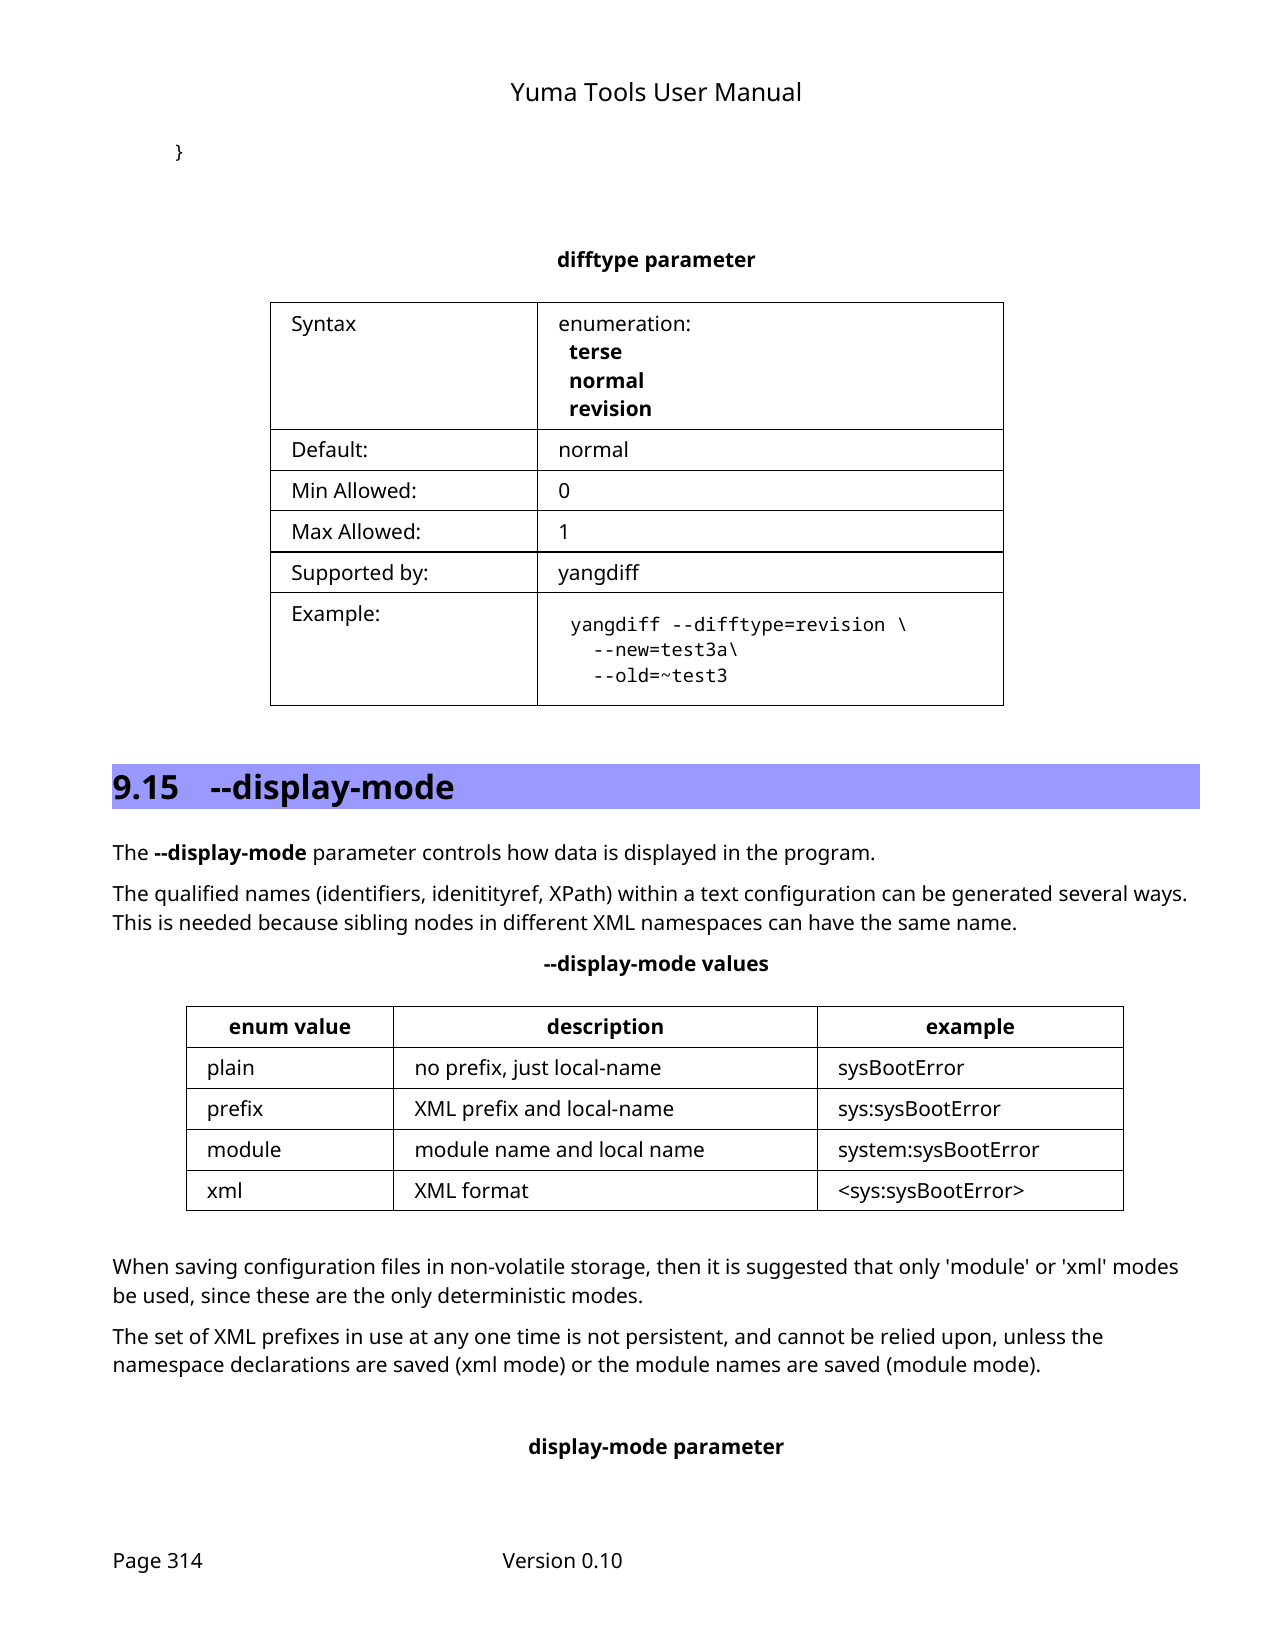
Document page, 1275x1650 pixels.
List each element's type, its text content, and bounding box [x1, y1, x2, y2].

table_header enum value [187, 1007, 393, 1047]
table_cell system:sysBootError [818, 1130, 1123, 1169]
text The --display-mode parameter controls how data is displayed in the program. [112, 838, 1200, 867]
subtitle --display-mode values [127, 949, 1185, 977]
subtitle display-mode parameter [127, 1432, 1185, 1461]
table_header Syntax [271, 303, 537, 428]
text The qualified names (identifiers, idenitityref, XPath) within a text configuration can be generated several ways. This is needed because sibling nodes in different XML namespaces can have the same name. [112, 879, 1200, 936]
subtitle difftype parameter [127, 245, 1185, 274]
text When saving configuration files in non-volatile storage, then it is suggested that only 'module' or 'xml' modes be used, since these are the only deterministic modes. [112, 1252, 1200, 1309]
subtitle --display-mode [112, 764, 1200, 809]
table_cell 1 [538, 511, 1003, 551]
table_cell Example: [271, 593, 537, 705]
table_cell sysBootError [818, 1048, 1123, 1088]
table_cell Supported by: [271, 553, 537, 592]
table_cell normal [538, 430, 1003, 469]
table_cell 0 [538, 471, 1003, 510]
table_cell plain [187, 1048, 393, 1088]
text The set of XML prefixes in use at any one time is not persistent, and cannot be relied upon, unless the namespace declarations are saved (xml mode) or the module names are saved (module mode). [112, 1322, 1200, 1379]
table_header enumeration: terse normal revision [538, 303, 1003, 428]
table_header description [394, 1007, 817, 1047]
table_cell Max Allowed: [271, 511, 537, 551]
table_cell <sys:sysBootError> [818, 1171, 1123, 1210]
table_cell no prefix, just local-name [394, 1048, 817, 1088]
table_cell Min Allowed: [271, 471, 537, 510]
table_cell yangdiff [538, 553, 1003, 592]
table_cell yangdiff --difftype=revision \ --new=test3a\ --old=~test3 [538, 593, 1003, 705]
table_cell module [187, 1130, 393, 1169]
table_header example [818, 1007, 1123, 1047]
table_cell prefix [187, 1089, 393, 1128]
table_cell module name and local name [394, 1130, 817, 1169]
table_cell XML format [394, 1171, 817, 1210]
table_cell Default: [271, 430, 537, 469]
table_cell xml [187, 1171, 393, 1210]
table_cell XML prefix and local-name [394, 1089, 817, 1128]
table_cell sys:sysBootError [818, 1089, 1123, 1128]
text } [139, 138, 1200, 164]
